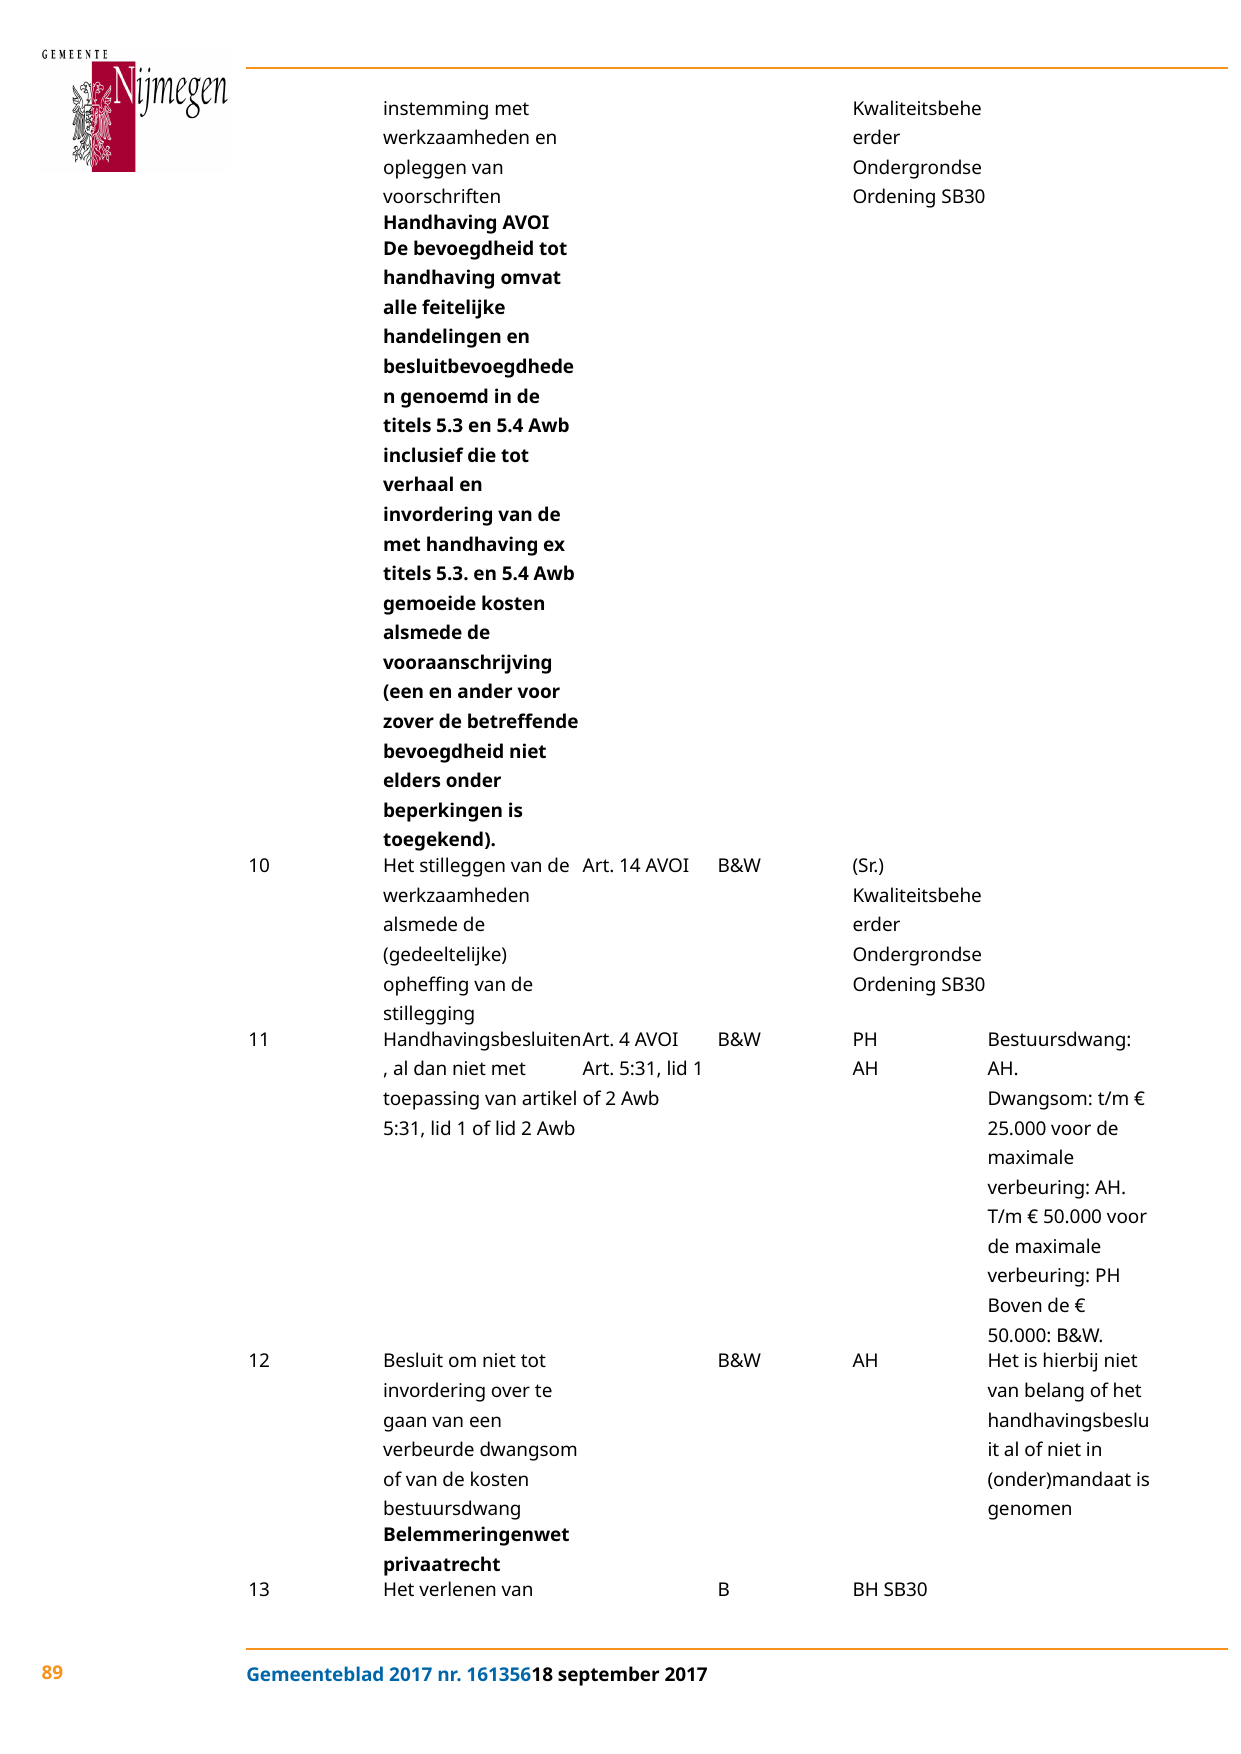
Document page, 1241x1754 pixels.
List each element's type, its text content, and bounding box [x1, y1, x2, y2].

table_cell Besluit om niet tot invordering over te gaan van een verbeurde dwangsom of van de kosten bestuursdwang [383, 1348, 582, 1521]
table_cell [583, 209, 717, 235]
table_cell B&W [718, 1348, 852, 1521]
table_cell Bestuursdwang: AH. Dwangsom: t/m € 25.000 voor de maximale verbeuring: AH. T/m € 50.000 voor de maximale verbeuring: PH Boven de € 50.000: B&W. [987, 1026, 1152, 1348]
table_cell [987, 853, 1152, 1026]
table_cell [987, 209, 1152, 235]
table_cell [852, 235, 987, 852]
table_cell Handhavingsbesluiten, al dan niet met toepassing van artikel 5:31, lid 1 of lid 2 Awb [383, 1026, 582, 1348]
table_cell (Sr.) Kwaliteitsbeheerder Ondergrondse Ordening SB30 [852, 853, 987, 1026]
table_cell [718, 209, 852, 235]
table_cell [987, 1577, 1152, 1602]
table_cell [583, 235, 717, 852]
table_cell Kwaliteitsbeheerder Ondergrondse Ordening SB30 [852, 95, 987, 209]
table_cell [718, 95, 852, 209]
table_cell 10 [248, 853, 383, 1026]
table_cell Het is hierbij niet van belang of het handhavingsbesluit al of niet in (onder)mandaat is genomen [987, 1348, 1152, 1521]
table_cell [852, 209, 987, 235]
table_cell AH [852, 1348, 987, 1521]
table_cell [248, 1521, 383, 1577]
table_cell [248, 209, 383, 235]
table_cell [852, 1521, 987, 1577]
table_cell Art. 4 AVOI Art. 5:31, lid 1 of 2 Awb [583, 1026, 717, 1348]
table_cell PH AH [852, 1026, 987, 1348]
table_cell B&W [718, 853, 852, 1026]
table_cell Handhaving AVOI [383, 209, 582, 235]
picture [41, 47, 231, 172]
table_cell [718, 1521, 852, 1577]
table_cell [583, 1577, 717, 1602]
table_cell Het stilleggen van de werkzaamheden alsmede de (gedeeltelijke) opheffing van de stillegging [383, 853, 582, 1026]
table_cell [583, 1521, 717, 1577]
table_cell [987, 95, 1152, 209]
table_cell De bevoegdheid tot handhaving omvat alle feitelijke handelingen en besluitbevoegdheden genoemd in de titels 5.3 en 5.4 Awb inclusief die tot verhaal en invordering van de met handhaving ex titels 5.3. en 5.4 Awb gemoeide kosten alsmede de vooraanschrijving (een en ander voor zover de betreffende bevoegdheid niet elders onder beperkingen is toegekend). [383, 235, 582, 852]
table_cell BH SB30 [852, 1577, 987, 1602]
table_cell [718, 235, 852, 852]
table_cell [583, 1348, 717, 1521]
table_cell [248, 235, 383, 852]
table_cell [583, 95, 717, 209]
table_cell 13 [248, 1577, 383, 1602]
table_cell Het verlenen van [383, 1577, 582, 1602]
table_cell Belemmeringenwet privaatrecht [383, 1521, 582, 1577]
table_cell [248, 95, 383, 209]
table_cell 11 [248, 1026, 383, 1348]
table_cell instemming met werkzaamheden en opleggen van voorschriften [383, 95, 582, 209]
table_cell 12 [248, 1348, 383, 1521]
table_cell B&W [718, 1026, 852, 1348]
table_cell B [718, 1577, 852, 1602]
table_cell [987, 235, 1152, 852]
table_cell Art. 14 AVOI [583, 853, 717, 1026]
table_cell [987, 1521, 1152, 1577]
